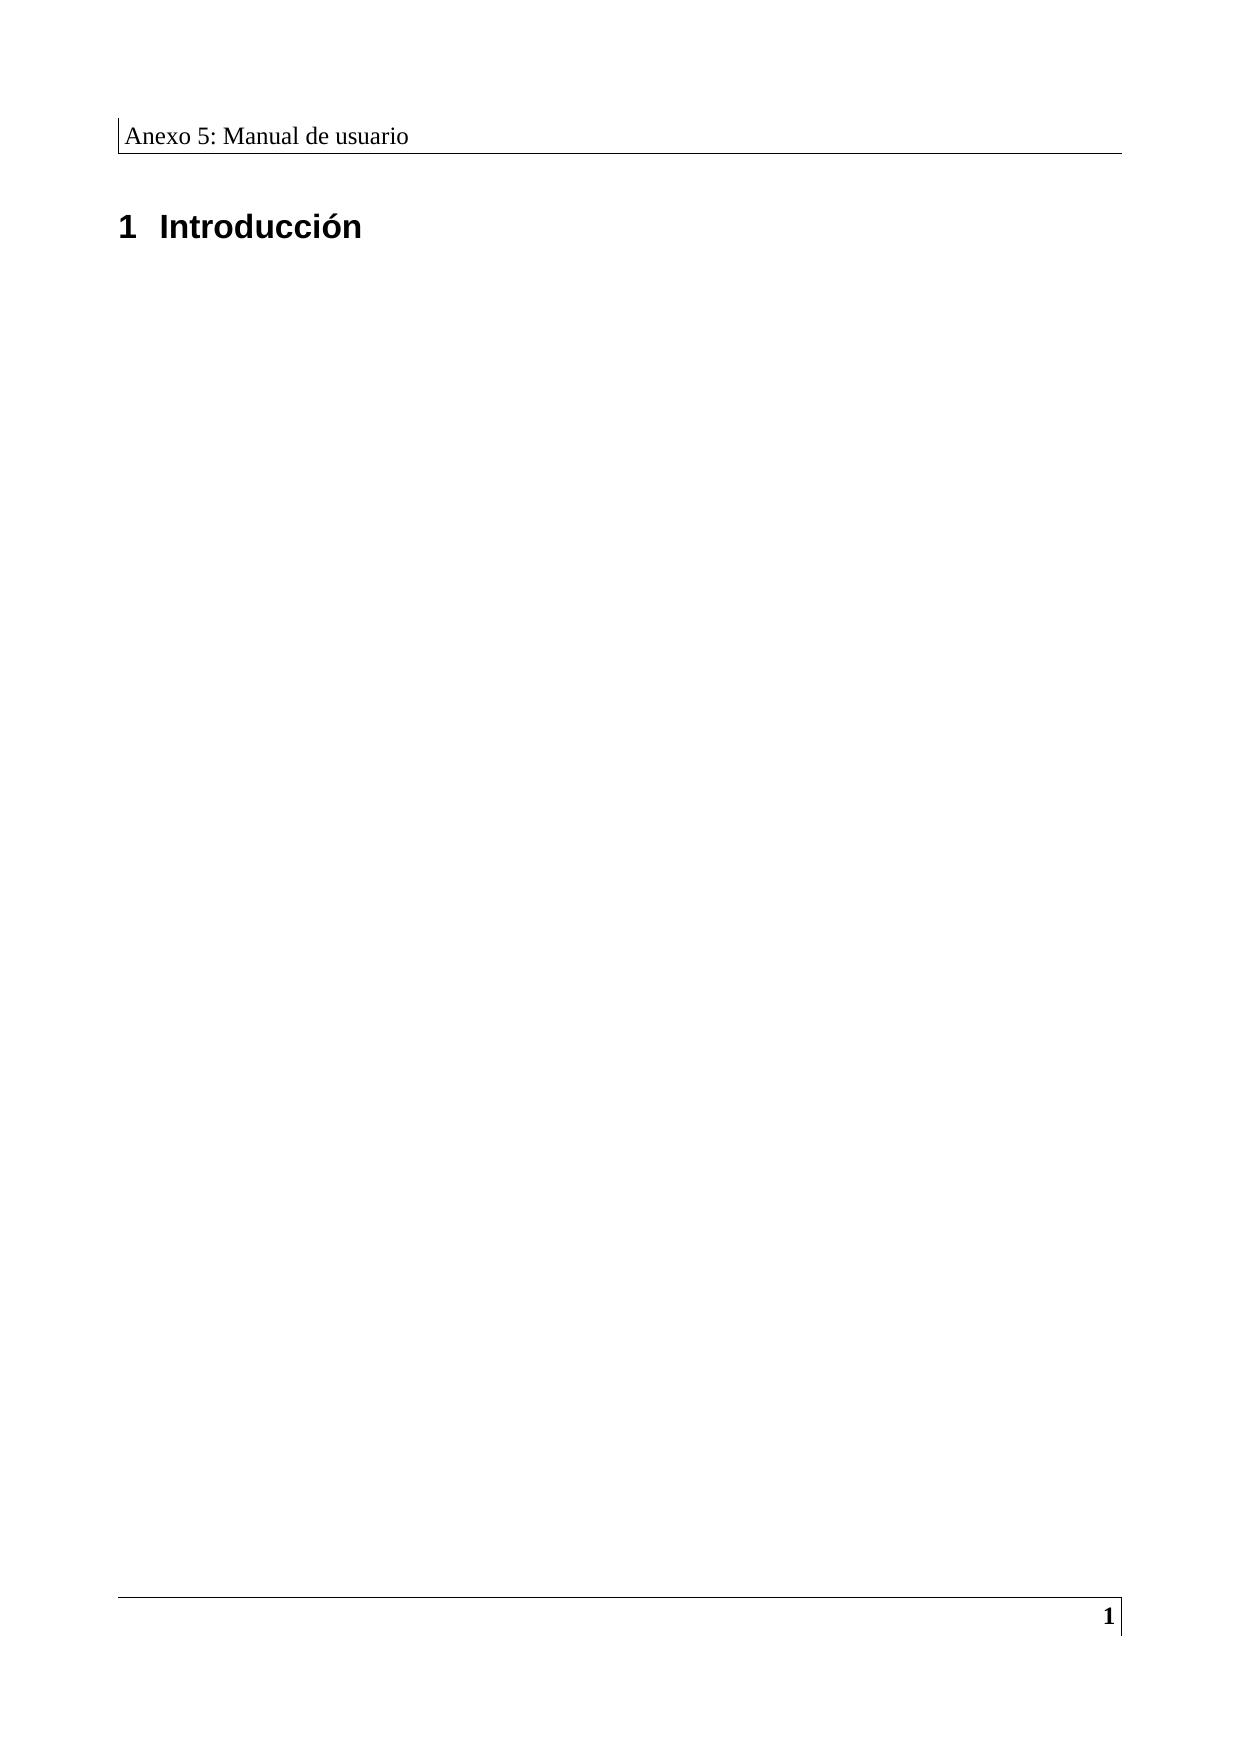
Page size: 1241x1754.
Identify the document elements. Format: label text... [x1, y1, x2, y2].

subtitle Introducción [118, 207, 1122, 246]
